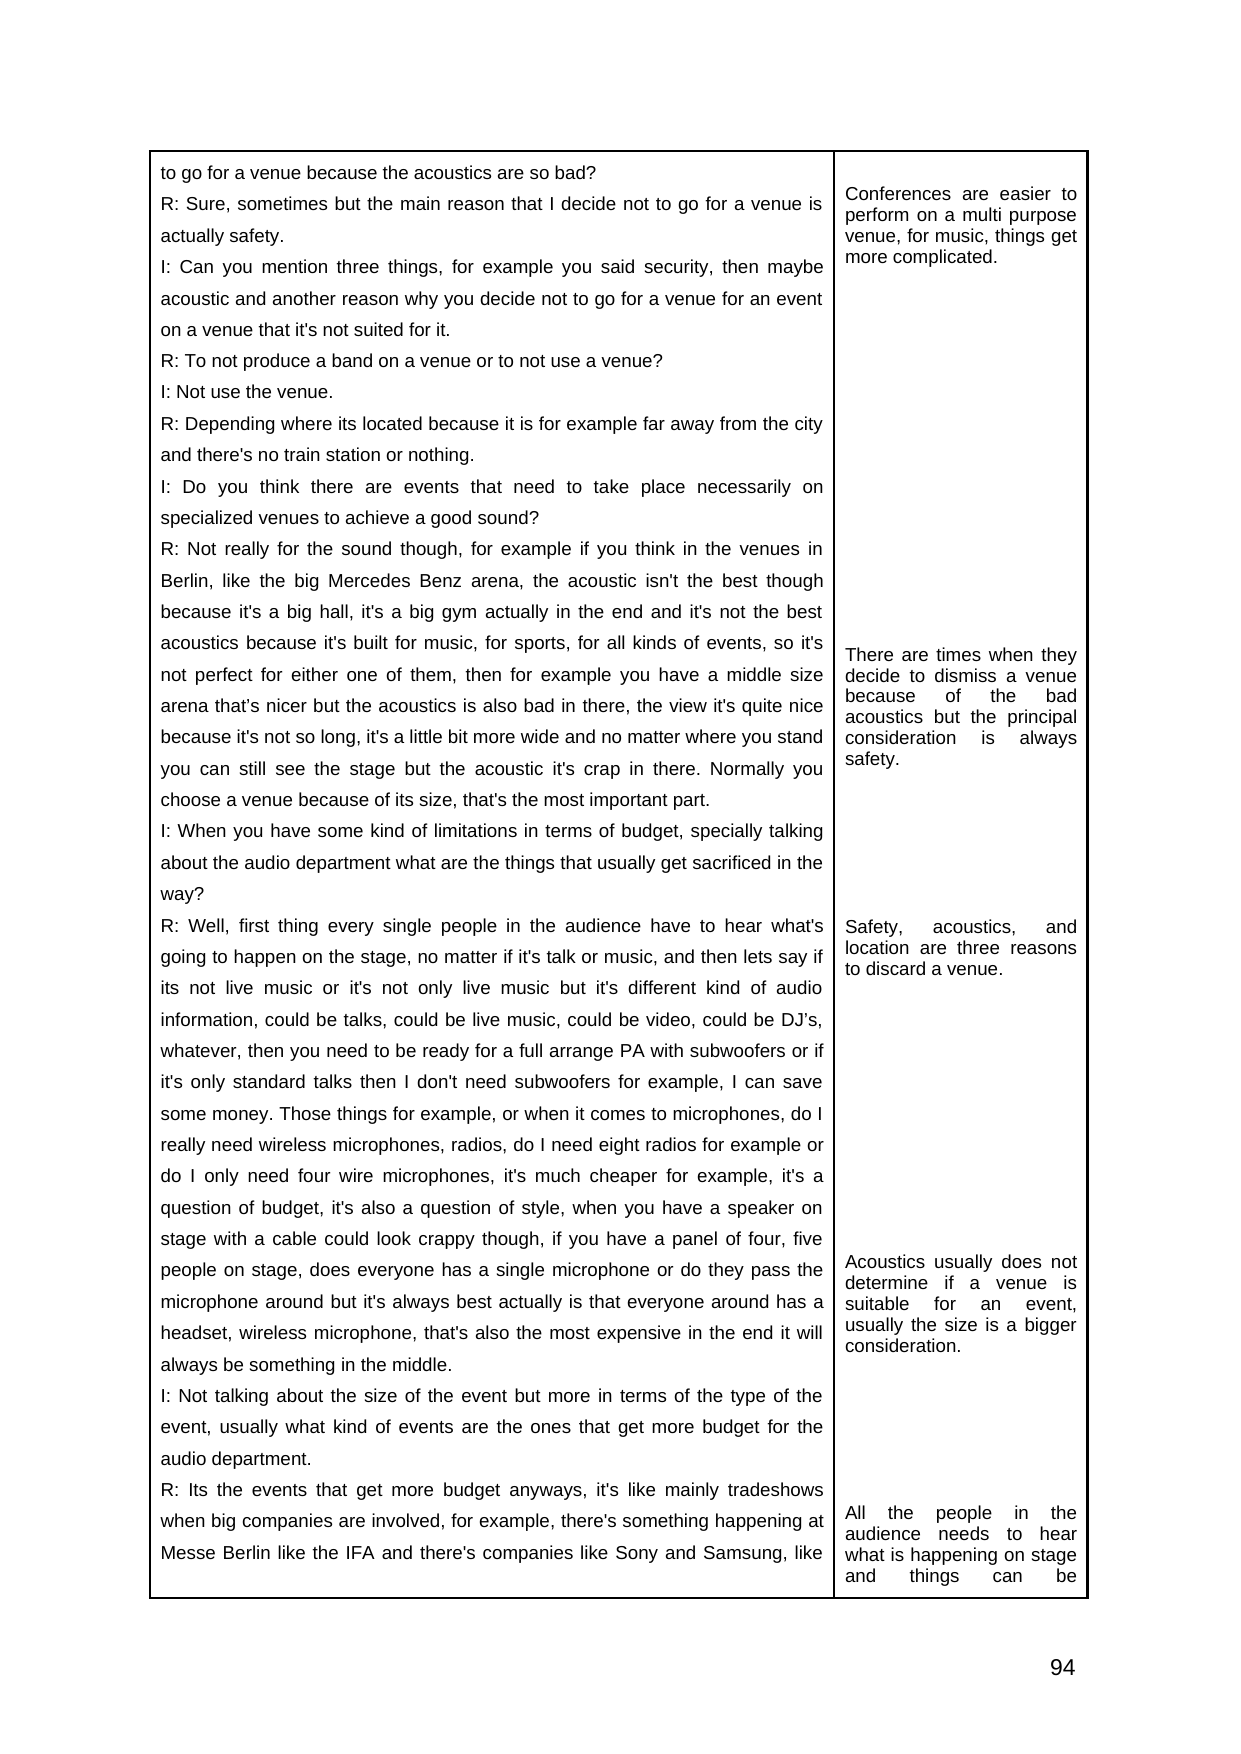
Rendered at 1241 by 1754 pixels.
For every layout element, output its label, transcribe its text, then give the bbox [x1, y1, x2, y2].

table_header to go for a venue because the acoustics are so bad? R: Sure, sometimes but the main reason that I decide not to go for a venue is actually safety. I: Can you mention three things, for example you said security, then maybe acoustic and another reason why you decide not to go for a venue for an event on a venue that it's not suited for it. R: To not produce a band on a venue or to not use a venue? I: Not use the venue. R: Depending where its located because it is for example far away from the city and there's no train station or nothing. I: Do you think there are events that need to take place necessarily on specialized venues to achieve a good sound? R: Not really for the sound though, for example if you think in the venues in Berlin, like the big Mercedes Benz arena, the acoustic isn't the best though because it's a big hall, it's a big gym actually in the end and it's not the best acoustics because it's built for music, for sports, for all kinds of events, so it's not perfect for either one of them, then for example you have a middle size arena that’s nicer but the acoustics is also bad in there, the view it's quite nice because it's not so long, it's a little bit more wide and no matter where you stand you can still see the stage but the acoustic it's crap in there. Normally you choose a venue because of its size, that's the most important part. I: When you have some kind of limitations in terms of budget, specially talking about the audio department what are the things that usually get sacrificed in the way? R: Well, first thing every single people in the audience have to hear what's going to happen on the stage, no matter if it's talk or music, and then lets say if its not live music or it's not only live music but it's different kind of audio information, could be talks, could be live music, could be video, could be DJ’s, whatever, then you need to be ready for a full arrange PA with subwoofers or if it's only standard talks then I don't need subwoofers for example, I can save some money. Those things for example, or when it comes to microphones, do I really need wireless microphones, radios, do I need eight radios for example or do I only need four wire microphones, it's much cheaper for example, it's a question of budget, it's also a question of style, when you have a speaker on stage with a cable could look crappy though, if you have a panel of four, five people on stage, does everyone has a single microphone or do they pass the microphone around but it's always best actually is that everyone around has a headset, wireless microphone, that's also the most expensive in the end it will always be something in the middle. I: Not talking about the size of the event but more in terms of the type of the event, usually what kind of events are the ones that get more budget for the audio department. R: Its the events that get more budget anyways, it's like mainly tradeshows when big companies are involved, for example, there's something happening at Messe Berlin like the IFA and there's companies like Sony and Samsung, like [151, 152, 833, 1597]
table_header Conferences are easier to perform on a multi purpose venue, for music, things get more complicated. There are times when they decide to dismiss a venue because of the bad acoustics but the principal consideration is always safety. Safety, acoustics, and location are three reasons to discard a venue. Acoustics usually does not determine if a venue is suitable for an event, usually the size is a bigger consideration. All the people in the audience needs to hear what is happening on stage and things can be [835, 152, 1086, 1597]
